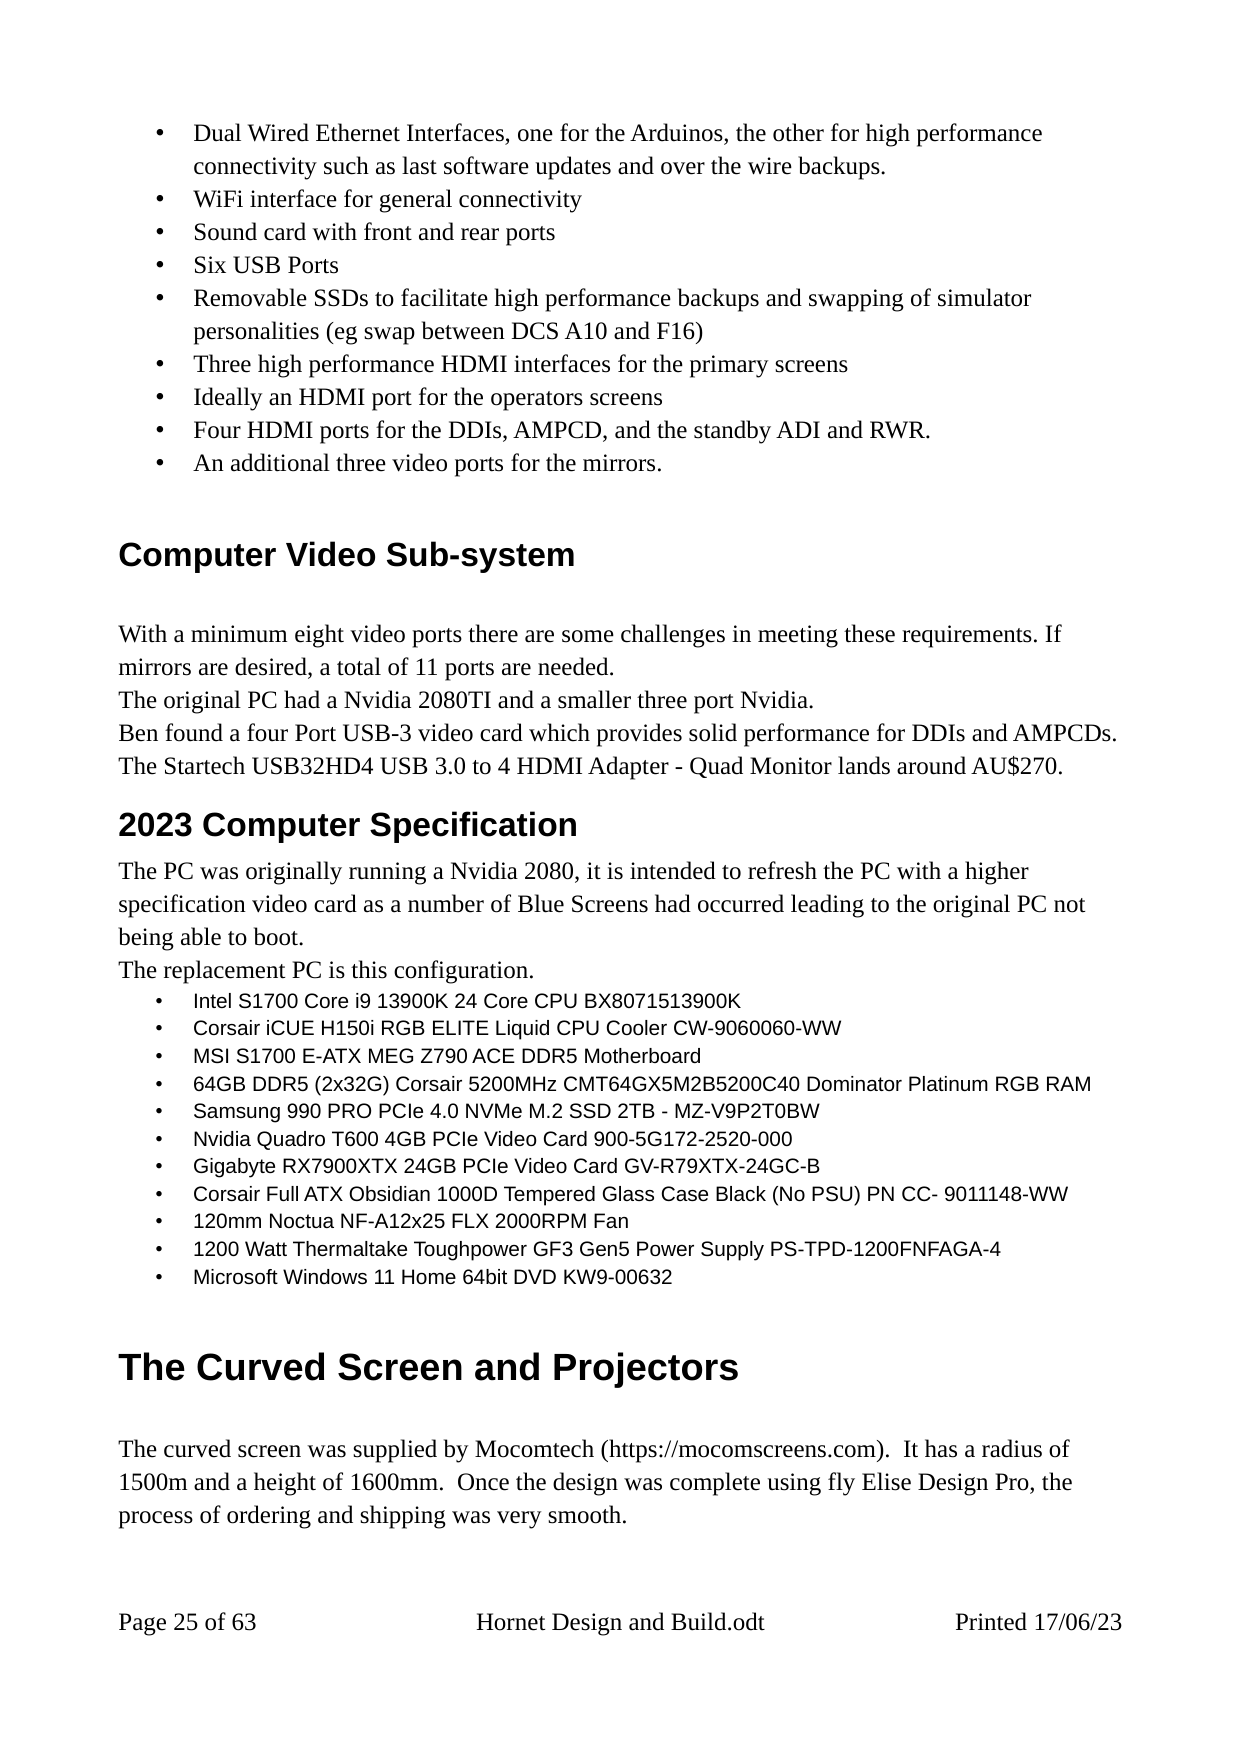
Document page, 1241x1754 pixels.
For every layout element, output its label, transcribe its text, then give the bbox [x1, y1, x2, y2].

list Corsair iCUE H150i RGB ELITE Liquid CPU Cooler CW-9060060-WW [155, 1016, 1122, 1040]
list Removable SSDs to facilitate high performance backups and swapping of simulator personalities (eg swap between DCS A10 and F16) [156, 283, 1122, 345]
list Four HDMI ports for the DDIs, AMPCD, and the standby ADI and RWR. [156, 415, 1122, 444]
list 1200 Watt Thermaltake Toughpower GF3 Gen5 Power Supply PS-TPD-1200FNFAGA-4 [155, 1237, 1122, 1261]
list Gigabyte RX7900XTX 24GB PCIe Video Card GV-R79XTX-24GC-B [155, 1154, 1122, 1178]
list Microsoft Windows 11 Home 64bit DVD KW9-00632 [155, 1264, 1122, 1289]
list 120mm Noctua NF-A12x25 FLX 2000RPM Fan [155, 1209, 1122, 1233]
subtitle Computer Video Sub-system [118, 535, 1122, 574]
list WiFi interface for general connectivity [156, 184, 1122, 213]
list 64GB DDR5 (2x32G) Corsair 5200MHz CMT64GX5M2B5200C40 Dominator Platinum RGB RAM [155, 1071, 1122, 1095]
subtitle 2023 Computer Specification [118, 805, 1122, 844]
list Intel S1700 Core i9 13900K 24 Core CPU BX8071513900K [155, 988, 1122, 1013]
text With a minimum eight video ports there are some challenges in meeting these requirements. If mirrors are desired, a total of 11 ports are needed. [118, 619, 1122, 681]
list Sound card with front and rear ports [156, 217, 1122, 246]
text The original PC had a Nvidia 2080TI and a smaller three port Nvidia. [118, 685, 1122, 714]
text The PC was originally running a Nvidia 2080, it is intended to refresh the PC with a higher specification video card as a number of Blue Screens had occurred leading to the original PC not being able to boot. [118, 856, 1122, 951]
list MSI S1700 E-ATX MEG Z790 ACE DDR5 Motherboard [155, 1044, 1122, 1068]
list An additional three video ports for the mirrors. [156, 448, 1122, 477]
subtitle The Curved Screen and Projectors [118, 1345, 1122, 1388]
text Ben found a four Port USB-3 video card which provides solid performance for DDIs and AMPCDs. The Startech USB32HD4 USB 3.0 to 4 HDMI Adapter - Quad Monitor lands around AU$270. [118, 718, 1122, 780]
list Samsung 990 PRO PCIe 4.0 NVMe M.2 SSD 2TB - MZ-V9P2T0BW [155, 1099, 1122, 1123]
list Nvidia Quadro T600 4GB PCIe Video Card 900-5G172-2520-000 [155, 1127, 1122, 1151]
list Ideally an HDMI port for the operators screens [156, 382, 1122, 411]
list Six USB Ports [156, 250, 1122, 279]
text The curved screen was supplied by Mocomtech (https://mocomscreens.com). It has a radius of 1500m and a height of 1600mm. Once the design was complete using fly Elise Design Pro, the process of ordering and shipping was very smooth. [118, 1434, 1122, 1529]
list Corsair Full ATX Obsidian 1000D Tempered Glass Case Black (No PSU) PN CC- 9011148-WW [155, 1182, 1122, 1206]
text The replacement PC is this configuration. [118, 956, 1122, 984]
list Dual Wired Ethernet Interfaces, one for the Arduinos, the other for high performance connectivity such as last software updates and over the wire backups. [156, 118, 1122, 180]
list Three high performance HDMI interfaces for the primary screens [156, 349, 1122, 378]
